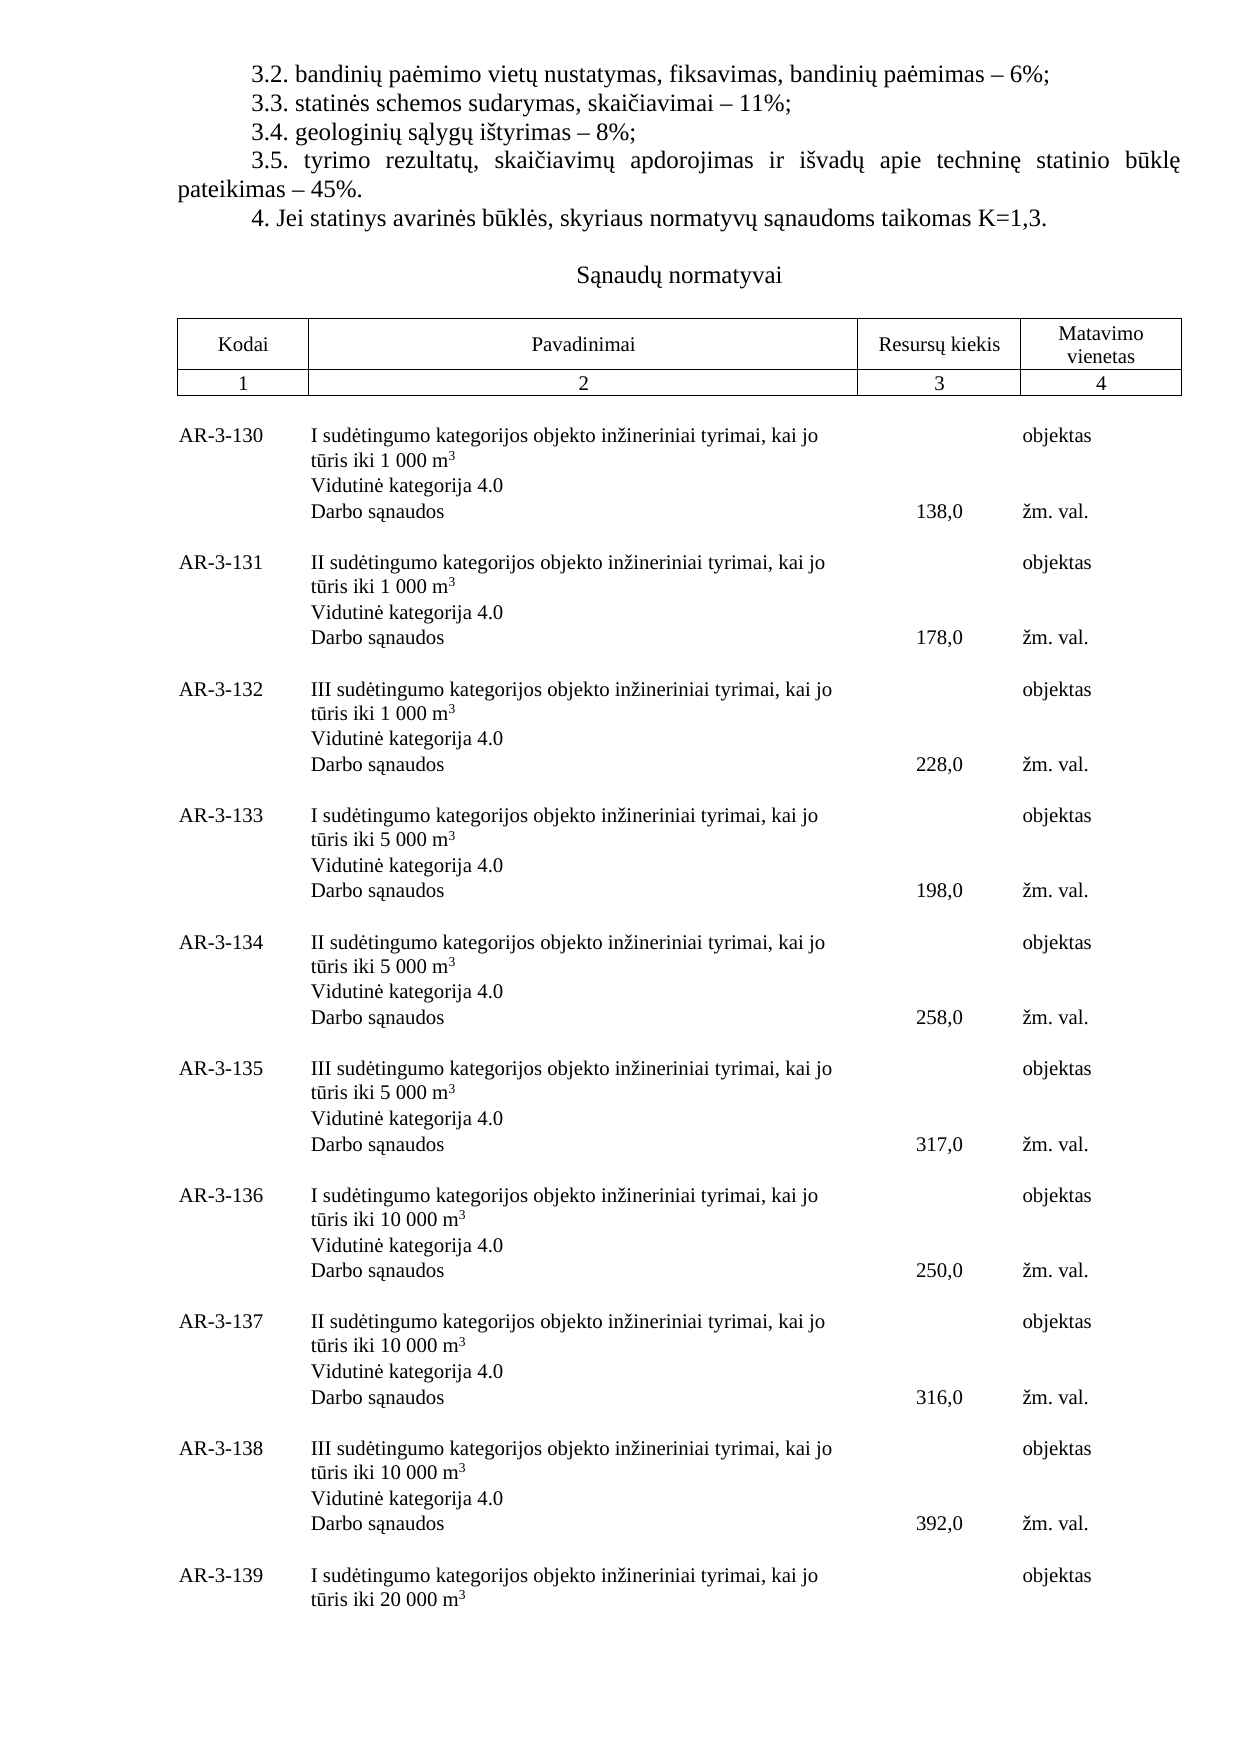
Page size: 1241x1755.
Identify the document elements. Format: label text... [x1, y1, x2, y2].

table_cell AR-3-135 [177, 1055, 309, 1104]
table_cell [177, 1004, 309, 1029]
table_cell Darbo sąnaudos [309, 877, 858, 902]
table_cell [177, 903, 309, 928]
table_cell [309, 1029, 858, 1055]
table_cell Vidutinė kategorija 4.0 [309, 1484, 858, 1510]
table_cell [309, 1156, 858, 1181]
table_cell 4 [1021, 370, 1181, 395]
table_cell [177, 497, 309, 523]
table_cell Vidutinė kategorija 4.0 [309, 725, 858, 750]
table_cell [858, 1484, 1021, 1510]
table_cell 392,0 [858, 1510, 1021, 1535]
table_cell [177, 1104, 309, 1130]
table_cell [177, 1535, 309, 1561]
table_cell 317,0 [858, 1130, 1021, 1156]
table_cell objektas [1021, 1308, 1181, 1357]
table_cell [858, 1308, 1021, 1357]
table_cell Darbo sąnaudos [309, 1510, 858, 1535]
table_cell [1021, 1535, 1181, 1561]
table_cell [1021, 1409, 1181, 1434]
table_cell III sudėtingumo kategorijos objekto inžineriniai tyrimai, kai jo tūris iki 10 000 m3 [309, 1434, 858, 1484]
table_cell 198,0 [858, 877, 1021, 902]
table_cell [858, 851, 1021, 877]
table_cell Vidutinė kategorija 4.0 [309, 598, 858, 624]
table_cell [177, 1130, 309, 1156]
table_cell [309, 649, 858, 675]
table_cell [177, 877, 309, 902]
table_cell [858, 396, 1021, 422]
table_cell 2 [309, 370, 857, 395]
table_cell [858, 675, 1021, 725]
table_cell Darbo sąnaudos [309, 750, 858, 776]
table_cell AR-3-134 [177, 928, 309, 978]
table_cell [309, 1535, 858, 1561]
table_cell [177, 1510, 309, 1535]
table_cell [177, 1156, 309, 1181]
table_cell [177, 523, 309, 548]
table_cell Vidutinė kategorija 4.0 [309, 1104, 858, 1130]
table_cell [858, 1029, 1021, 1055]
table_cell [1021, 649, 1181, 675]
table_cell [1021, 523, 1181, 548]
table_cell [177, 396, 309, 422]
table_cell [177, 1231, 309, 1257]
table_cell AR-3-139 [177, 1561, 309, 1611]
table_cell I sudėtingumo kategorijos objekto inžineriniai tyrimai, kai jo tūris iki 20 000 m3 [309, 1561, 858, 1611]
table_cell [177, 1257, 309, 1282]
table_cell [1021, 396, 1181, 422]
table_cell [177, 1383, 309, 1409]
table_cell [177, 851, 309, 877]
table_cell [858, 776, 1021, 802]
table_cell [1021, 978, 1181, 1003]
table_cell [177, 750, 309, 776]
table_cell žm. val. [1021, 1004, 1181, 1029]
table_cell [177, 1484, 309, 1510]
table_cell [1021, 1358, 1181, 1383]
table_cell [177, 1282, 309, 1308]
table_cell [1021, 1484, 1181, 1510]
table_cell Darbo sąnaudos [309, 497, 858, 523]
table_cell objektas [1021, 802, 1181, 851]
table_cell II sudėtingumo kategorijos objekto inžineriniai tyrimai, kai jo tūris iki 10 000 m3 [309, 1308, 858, 1357]
table_cell [858, 549, 1021, 598]
table_cell [309, 1409, 858, 1434]
table_cell [1021, 776, 1181, 802]
table_cell AR-3-131 [177, 549, 309, 598]
table_cell [309, 396, 858, 422]
table_cell AR-3-136 [177, 1181, 309, 1231]
table_cell [858, 1055, 1021, 1104]
table_cell [177, 1358, 309, 1383]
text 4. Jei statinys avarinės būklės, skyriaus normatyvų sąnaudoms taikomas K=1,3. [177, 203, 1181, 232]
table_cell žm. val. [1021, 1383, 1181, 1409]
text 3.4. geologinių sąlygų ištyrimas – 8%; [177, 117, 1181, 145]
text 3.3. statinės schemos sudarymas, skaičiavimai – 11%; [177, 88, 1181, 117]
table_cell [858, 1282, 1021, 1308]
table_cell Darbo sąnaudos [309, 1130, 858, 1156]
table_cell [858, 1409, 1021, 1434]
table_cell [858, 1231, 1021, 1257]
table_cell [858, 523, 1021, 548]
table_cell AR-3-137 [177, 1308, 309, 1357]
table_cell [858, 928, 1021, 978]
table_header Pavadinimai [309, 319, 857, 368]
table_cell II sudėtingumo kategorijos objekto inžineriniai tyrimai, kai jo tūris iki 5 000 m3 [309, 928, 858, 978]
text 3.5. tyrimo rezultatų, skaičiavimų apdorojimas ir išvadų apie techninę statinio būklę pateikimas – 45%. [177, 145, 1181, 203]
table_cell žm. val. [1021, 877, 1181, 902]
table_cell AR-3-132 [177, 675, 309, 725]
table_cell 138,0 [858, 497, 1021, 523]
table_cell objektas [1021, 1055, 1181, 1104]
table_cell AR-3-133 [177, 802, 309, 851]
table_cell [1021, 1231, 1181, 1257]
table_cell I sudėtingumo kategorijos objekto inžineriniai tyrimai, kai jo tūris iki 1 000 m3 [309, 422, 858, 472]
table_header Matavimo vienetas [1021, 319, 1181, 368]
table_cell [858, 725, 1021, 750]
table_cell [858, 1104, 1021, 1130]
table_cell žm. val. [1021, 497, 1181, 523]
table_cell [858, 1535, 1021, 1561]
table_cell objektas [1021, 928, 1181, 978]
table_cell [858, 649, 1021, 675]
table_cell I sudėtingumo kategorijos objekto inžineriniai tyrimai, kai jo tūris iki 5 000 m3 [309, 802, 858, 851]
table_cell žm. val. [1021, 1130, 1181, 1156]
table_cell [858, 1181, 1021, 1231]
table_cell 228,0 [858, 750, 1021, 776]
table_cell [177, 649, 309, 675]
table_cell [309, 523, 858, 548]
table_cell [858, 903, 1021, 928]
table_cell [1021, 1282, 1181, 1308]
table_cell AR-3-130 [177, 422, 309, 472]
table_cell II sudėtingumo kategorijos objekto inžineriniai tyrimai, kai jo tūris iki 1 000 m3 [309, 549, 858, 598]
table_cell [309, 1282, 858, 1308]
table_header Resursų kiekis [858, 319, 1020, 368]
table_cell objektas [1021, 675, 1181, 725]
table_cell [309, 903, 858, 928]
table_cell [858, 598, 1021, 624]
table_cell [177, 776, 309, 802]
table_cell [858, 1358, 1021, 1383]
table_cell [1021, 903, 1181, 928]
table_cell [1021, 1029, 1181, 1055]
table_cell Darbo sąnaudos [309, 1257, 858, 1282]
table_cell 178,0 [858, 624, 1021, 649]
table_cell žm. val. [1021, 624, 1181, 649]
table_cell [1021, 472, 1181, 497]
table_cell [309, 776, 858, 802]
table_cell Vidutinė kategorija 4.0 [309, 978, 858, 1003]
table_cell AR-3-138 [177, 1434, 309, 1484]
table_header Kodai [178, 319, 308, 368]
table_cell III sudėtingumo kategorijos objekto inžineriniai tyrimai, kai jo tūris iki 1 000 m3 [309, 675, 858, 725]
table_cell Darbo sąnaudos [309, 1383, 858, 1409]
table_cell 316,0 [858, 1383, 1021, 1409]
table_cell Vidutinė kategorija 4.0 [309, 472, 858, 497]
table_cell 1 [178, 370, 308, 395]
table_cell [858, 978, 1021, 1003]
table_cell I sudėtingumo kategorijos objekto inžineriniai tyrimai, kai jo tūris iki 10 000 m3 [309, 1181, 858, 1231]
table_cell žm. val. [1021, 1510, 1181, 1535]
table_cell Vidutinė kategorija 4.0 [309, 1231, 858, 1257]
table_cell [177, 472, 309, 497]
table_cell 250,0 [858, 1257, 1021, 1282]
table_cell [1021, 851, 1181, 877]
table_cell [858, 1434, 1021, 1484]
table_cell 258,0 [858, 1004, 1021, 1029]
table_cell objektas [1021, 1561, 1181, 1611]
table_cell [1021, 1156, 1181, 1181]
table_cell [1021, 725, 1181, 750]
table_cell [177, 725, 309, 750]
table_cell žm. val. [1021, 1257, 1181, 1282]
table_cell objektas [1021, 422, 1181, 472]
table_cell objektas [1021, 1434, 1181, 1484]
table_cell objektas [1021, 549, 1181, 598]
table_cell Vidutinė kategorija 4.0 [309, 851, 858, 877]
table_cell Vidutinė kategorija 4.0 [309, 1358, 858, 1383]
table_cell [1021, 1104, 1181, 1130]
table_cell [858, 1561, 1021, 1611]
table_cell [858, 1156, 1021, 1181]
table_cell [177, 598, 309, 624]
table_cell [177, 1409, 309, 1434]
table_cell žm. val. [1021, 750, 1181, 776]
table_cell III sudėtingumo kategorijos objekto inžineriniai tyrimai, kai jo tūris iki 5 000 m3 [309, 1055, 858, 1104]
table_cell Darbo sąnaudos [309, 1004, 858, 1029]
table_cell [858, 472, 1021, 497]
text Sąnaudų normatyvai [177, 260, 1181, 289]
table_cell 3 [858, 370, 1020, 395]
text 3.2. bandinių paėmimo vietų nustatymas, fiksavimas, bandinių paėmimas – 6%; [177, 59, 1181, 88]
table_cell objektas [1021, 1181, 1181, 1231]
table_cell [177, 1029, 309, 1055]
table_cell [1021, 598, 1181, 624]
table_cell Darbo sąnaudos [309, 624, 858, 649]
table_cell [858, 422, 1021, 472]
table_cell [177, 978, 309, 1003]
table_cell [177, 624, 309, 649]
table_cell [858, 802, 1021, 851]
